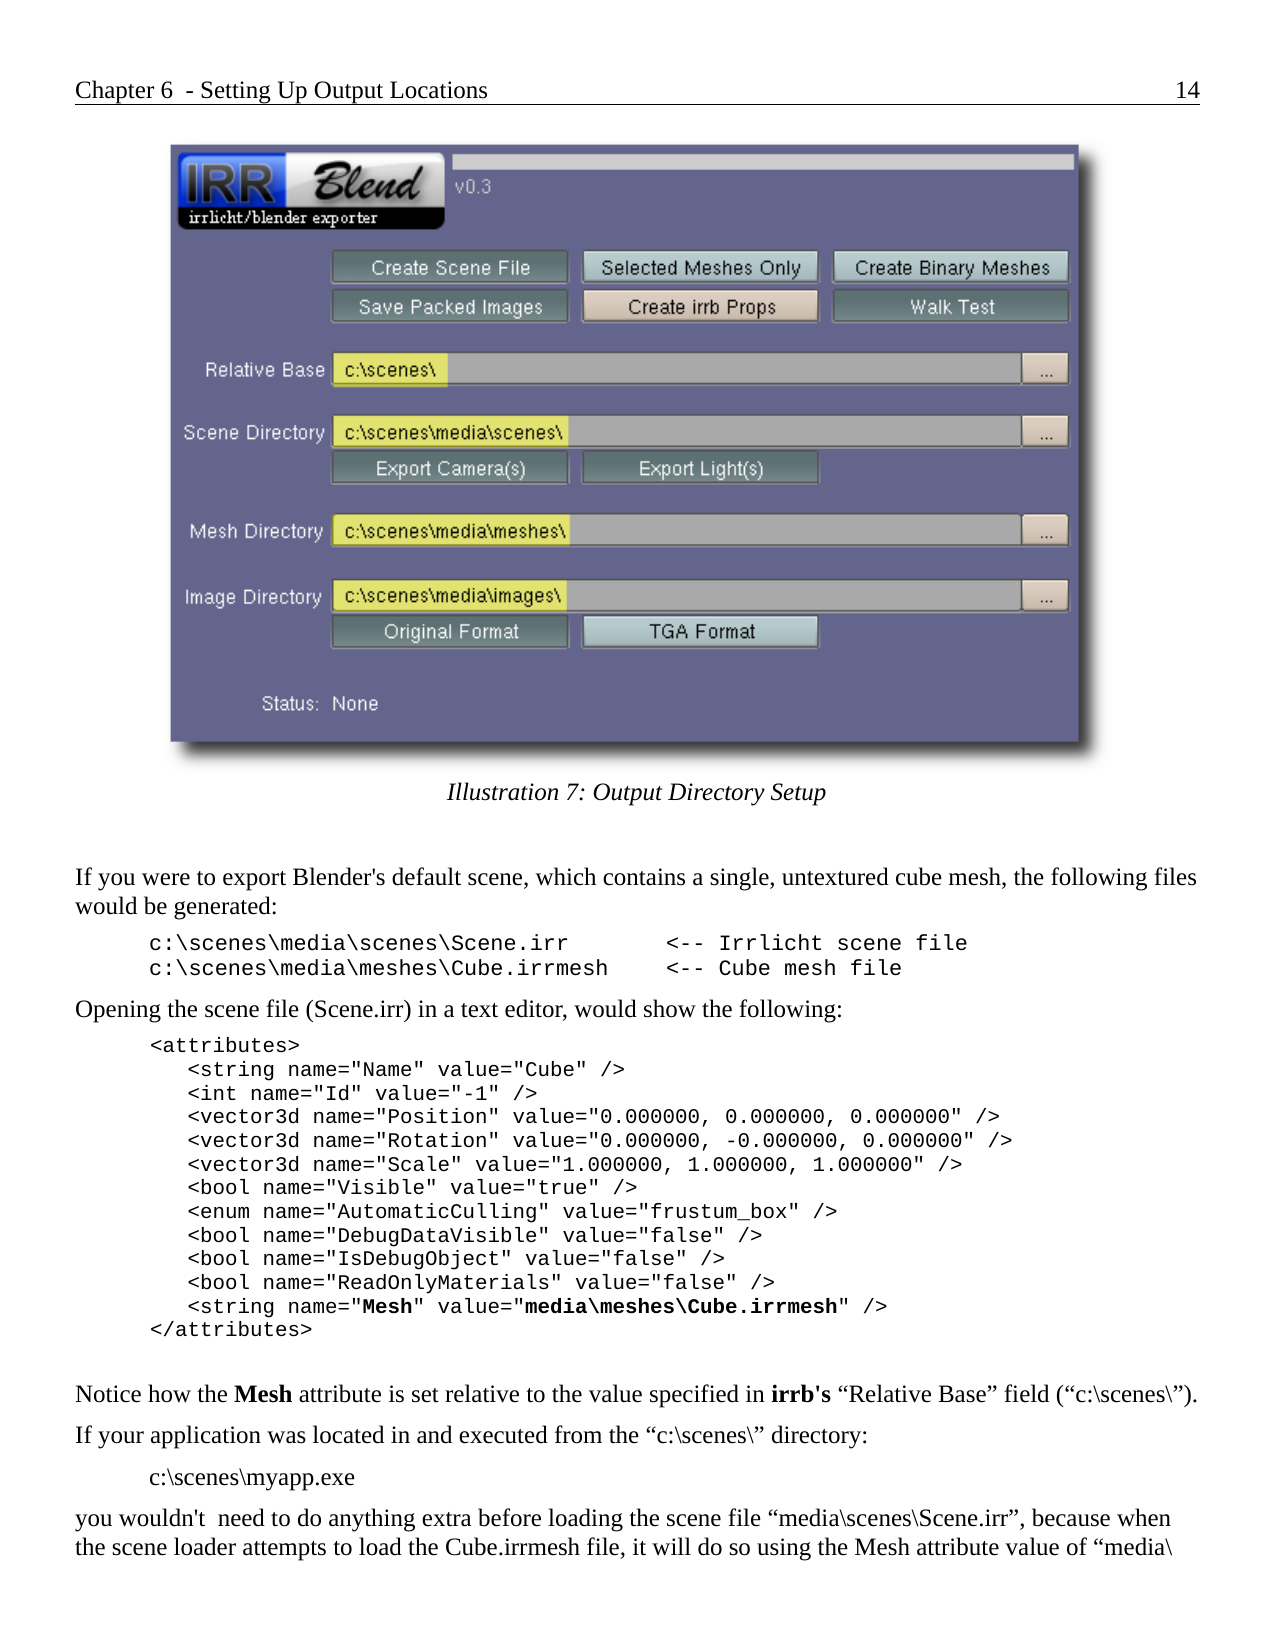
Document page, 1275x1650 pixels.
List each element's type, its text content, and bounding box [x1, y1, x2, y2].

text Opening the scene file (Scene.irr) in a text editor, would show the following: [75, 994, 1200, 1023]
text c:\scenes\media\scenes\Scene.irr <-- Irrlicht scene file c:\scenes\media\meshes\Cube.irrmesh <-- Cube mesh file [149, 932, 1200, 982]
text you wouldn't need to do anything extra before loading the scene file “media\scenes\Scene.irr”, because when the scene loader attempts to load the Cube.irrmesh file, it will do so using the Mesh attribute value of “media\ [75, 1503, 1200, 1560]
picture [161, 135, 1114, 778]
text Illustration 7: Output Directory Setup [160, 778, 1115, 806]
text Notice how the Mesh attribute is set relative to the value specified in irrb's “Relative Base” field (“c:\scenes\”). [75, 1379, 1200, 1408]
text c:\scenes\myapp.exe [75, 1462, 1200, 1490]
text <attributes> <string name="Name" value="Cube" /> <int name="Id" value="-1" /> <vector3d name="Position" value="0.000000, 0.000000, 0.000000" /> <vector3d name="Rotation" value="0.000000, -0.000000, 0.000000" /> <vector3d name="Scale" value="1.000000, 1.000000, 1.000000" /> <bool name="Visible" value="true" /> <enum name="AutomaticCulling" value="frustum_box" /> <bool name="DebugDataVisible" value="false" /> <bool name="IsDebugObject" value="false" /> <bool name="ReadOnlyMaterials" value="false" /> <string name="Mesh" value="media\meshes\Cube.irrmesh" /> </attributes> [75, 1036, 1200, 1367]
text If your application was located in and executed from the “c:\scenes\” directory: [75, 1420, 1200, 1449]
text If you were to export Blender's default scene, which contains a single, untextured cube mesh, the following files would be generated: [75, 862, 1200, 920]
